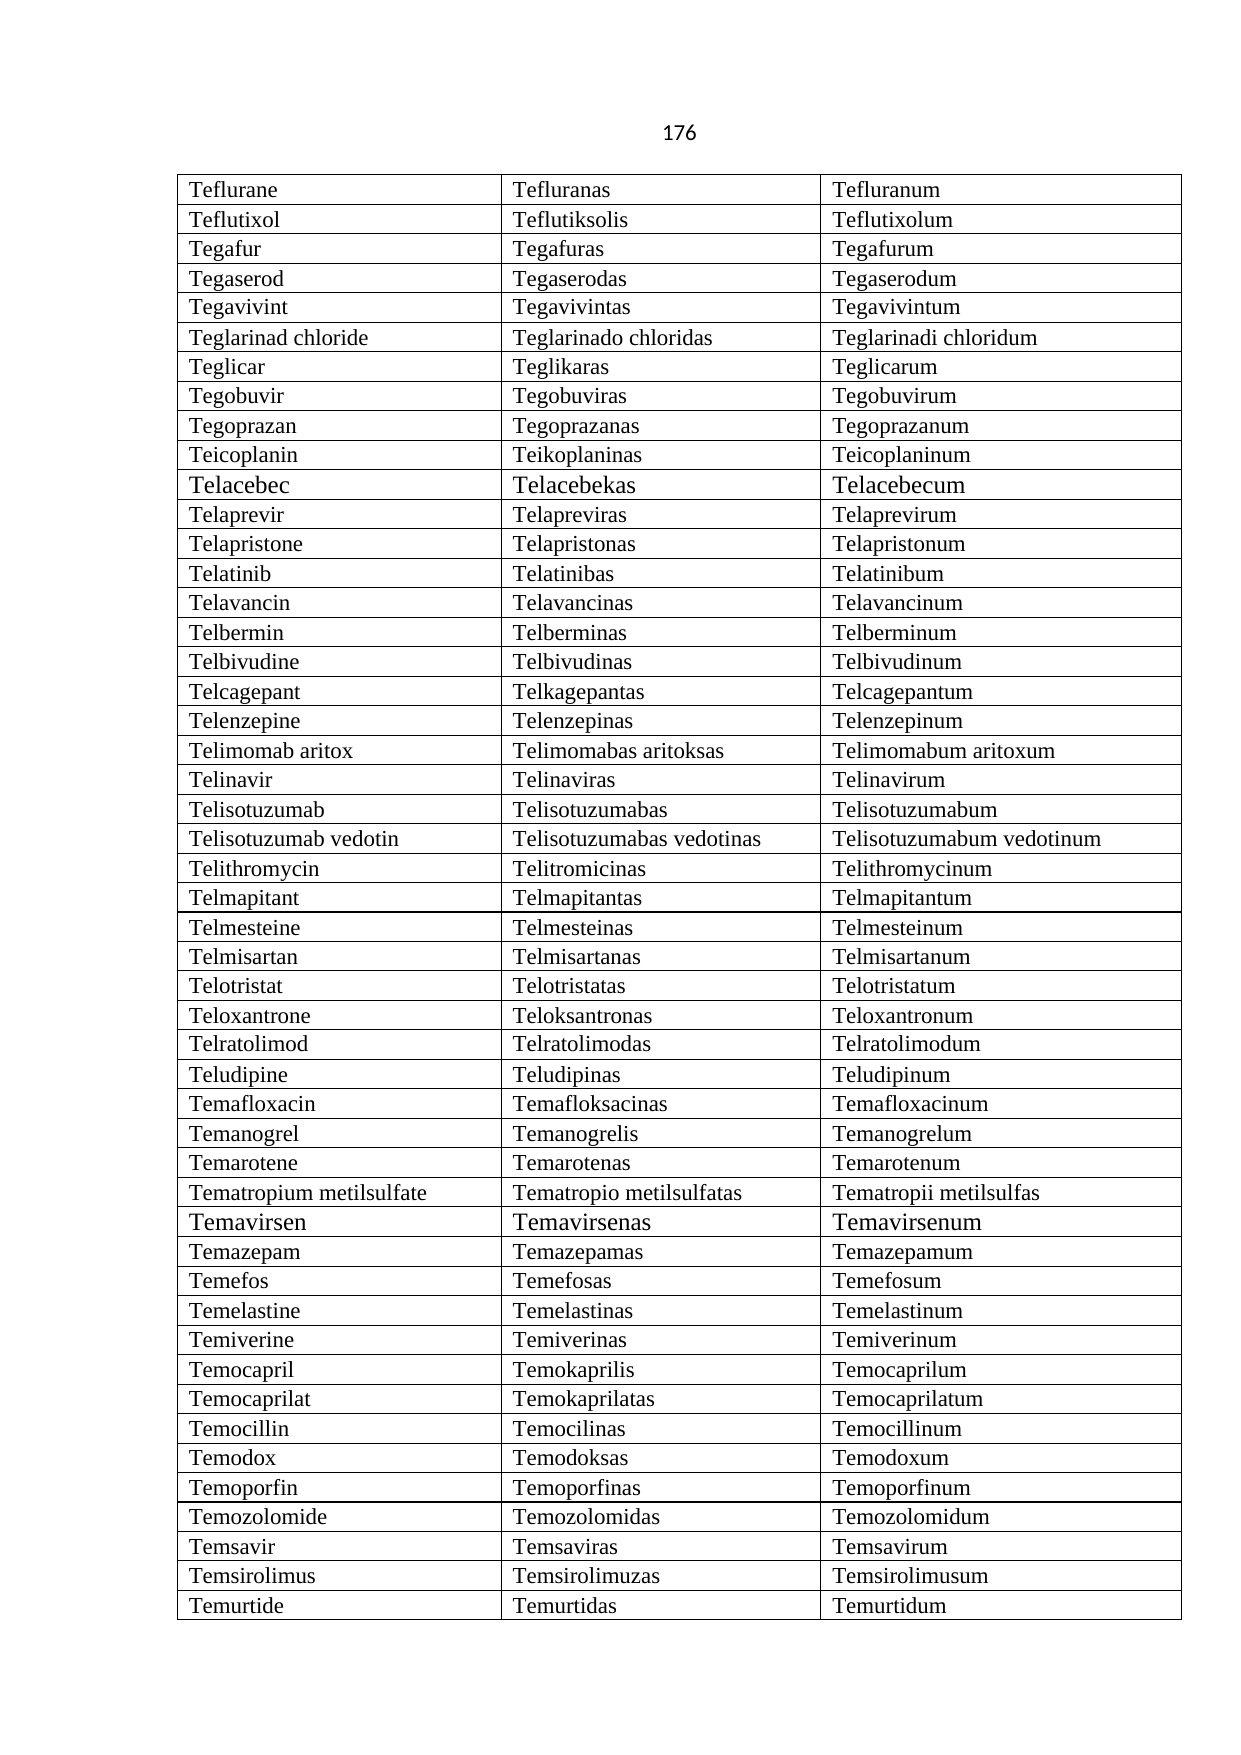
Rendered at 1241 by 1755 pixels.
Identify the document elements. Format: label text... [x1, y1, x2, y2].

table_cell Telberminum [821, 618, 1181, 646]
table_cell Telenzepine [178, 706, 501, 734]
table_cell Temiverine [178, 1326, 501, 1354]
table_cell Teflutixol [178, 205, 501, 233]
table_cell Telavancinas [502, 588, 820, 617]
table_cell Telbermin [178, 618, 501, 646]
table_cell Tegoprazanum [821, 411, 1181, 439]
table_cell Temsirolimus [178, 1561, 501, 1590]
table_cell Temefos [178, 1267, 501, 1295]
table_cell Telcagepant [178, 677, 501, 705]
table_cell Telmapitantum [821, 883, 1181, 911]
table_cell Tefluranum [821, 175, 1181, 204]
table_cell Telisotuzumabas [502, 795, 820, 823]
table_cell Telbivudinum [821, 647, 1181, 676]
table_cell Telratolimodum [821, 1030, 1181, 1059]
table_cell Telcagepantum [821, 677, 1181, 705]
table_cell Teicoplaninum [821, 441, 1181, 469]
table_cell Temozolomide [178, 1503, 501, 1531]
table_cell Temavirsenas [502, 1207, 820, 1236]
table_cell Temsavir [178, 1532, 501, 1560]
table_cell Temiverinum [821, 1326, 1181, 1354]
table_cell Teglicarum [821, 352, 1181, 381]
table_cell Telatinib [178, 559, 501, 587]
table_cell Temarotenas [502, 1148, 820, 1177]
table_cell Temocaprilatum [821, 1385, 1181, 1413]
table_cell Temelastinas [502, 1296, 820, 1324]
table_cell Temsirolimusum [821, 1561, 1181, 1590]
table_cell Telavancin [178, 588, 501, 617]
table_cell Telmisartanum [821, 942, 1181, 970]
table_cell Telotristat [178, 971, 501, 1000]
table_cell Temocillinum [821, 1414, 1181, 1442]
table_cell Temoporfin [178, 1473, 501, 1501]
table_cell Tematropium metilsulfate [178, 1178, 501, 1206]
table_cell Tegoprazan [178, 411, 501, 439]
table_cell Telmapitant [178, 883, 501, 911]
table_cell Temafloksacinas [502, 1089, 820, 1118]
table_cell Teglarinad chloride [178, 323, 501, 351]
table_cell Temurtidas [502, 1591, 820, 1619]
table_cell Teludipinas [502, 1060, 820, 1088]
table_cell Telimomabum aritoxum [821, 736, 1181, 764]
table_cell Telbivudine [178, 647, 501, 676]
table_cell Temocaprilat [178, 1385, 501, 1413]
table_cell Telatinibum [821, 559, 1181, 587]
table_cell Teflutixolum [821, 205, 1181, 233]
table_cell Temurtide [178, 1591, 501, 1619]
table_cell Telapristonum [821, 529, 1181, 558]
table_cell Telithromycinum [821, 854, 1181, 882]
table_cell Tegavivint [178, 293, 501, 322]
table_cell Temocilinas [502, 1414, 820, 1442]
table_cell Tegobuviras [502, 382, 820, 410]
table_cell Teglarinadi chloridum [821, 323, 1181, 351]
table_cell Tegafurum [821, 234, 1181, 263]
table_cell Temocapril [178, 1355, 501, 1383]
table_cell Telimomab aritox [178, 736, 501, 764]
table_cell Telmapitantas [502, 883, 820, 911]
table_cell Temarotenum [821, 1148, 1181, 1177]
table_cell Temodoksas [502, 1444, 820, 1472]
table_cell Telinavirum [821, 765, 1181, 793]
table_cell Temozolomidas [502, 1503, 820, 1531]
table_cell Temazepamas [502, 1237, 820, 1266]
table_cell Tegobuvirum [821, 382, 1181, 410]
table_cell Telenzepinas [502, 706, 820, 734]
table_cell Telberminas [502, 618, 820, 646]
table_cell Temsaviras [502, 1532, 820, 1560]
table_cell Telmesteine [178, 913, 501, 941]
table_cell Temokaprilatas [502, 1385, 820, 1413]
table_cell Teglicar [178, 352, 501, 381]
table_cell Telapristone [178, 529, 501, 558]
table_cell Teicoplanin [178, 441, 501, 469]
table_cell Temodox [178, 1444, 501, 1472]
table_cell Tegavivintum [821, 293, 1181, 322]
table_cell Temoporfinum [821, 1473, 1181, 1501]
table_cell Temsavirum [821, 1532, 1181, 1560]
table_cell Teloxantronum [821, 1001, 1181, 1029]
table_cell Temozolomidum [821, 1503, 1181, 1531]
table_cell Teglarinado chloridas [502, 323, 820, 351]
table_cell Telenzepinum [821, 706, 1181, 734]
table_cell Temanogrelis [502, 1119, 820, 1147]
table_cell Temelastine [178, 1296, 501, 1324]
table_cell Temanogrelum [821, 1119, 1181, 1147]
table_cell Telotristatum [821, 971, 1181, 1000]
table_cell Teloksantronas [502, 1001, 820, 1029]
table_cell Telacebecum [821, 470, 1181, 499]
table_cell Temavirsenum [821, 1207, 1181, 1236]
table_cell Teludipinum [821, 1060, 1181, 1088]
table_cell Tegafuras [502, 234, 820, 263]
table_cell Telavancinum [821, 588, 1181, 617]
table_cell Tegafur [178, 234, 501, 263]
table_cell Tegaserodas [502, 264, 820, 292]
table_cell Telmesteinum [821, 913, 1181, 941]
table_cell Temavirsen [178, 1207, 501, 1236]
table_cell Telotristatas [502, 971, 820, 1000]
table_cell Telacebekas [502, 470, 820, 499]
table_cell Temafloxacinum [821, 1089, 1181, 1118]
table_cell Temefosas [502, 1267, 820, 1295]
table_cell Temokaprilis [502, 1355, 820, 1383]
table_cell Teglikaras [502, 352, 820, 381]
table_cell Tegaserodum [821, 264, 1181, 292]
table_cell Telbivudinas [502, 647, 820, 676]
table_cell Temarotene [178, 1148, 501, 1177]
table_cell Telisotuzumabas vedotinas [502, 824, 820, 852]
table_cell Teludipine [178, 1060, 501, 1088]
table_cell Temanogrel [178, 1119, 501, 1147]
table_cell Temsirolimuzas [502, 1561, 820, 1590]
table_cell Telapristonas [502, 529, 820, 558]
table_cell Telmisartan [178, 942, 501, 970]
table_cell Telisotuzumab vedotin [178, 824, 501, 852]
table_cell Temiverinas [502, 1326, 820, 1354]
table_cell Tegobuvir [178, 382, 501, 410]
table_cell Tefluranas [502, 175, 820, 204]
table_cell Telacebec [178, 470, 501, 499]
table_cell Telmesteinas [502, 913, 820, 941]
table_cell Telapreviras [502, 500, 820, 528]
table_cell Telaprevirum [821, 500, 1181, 528]
table_cell Teikoplaninas [502, 441, 820, 469]
table_cell Telitromicinas [502, 854, 820, 882]
table_cell Teflutiksolis [502, 205, 820, 233]
table_cell Teloxantrone [178, 1001, 501, 1029]
table_cell Telisotuzumab [178, 795, 501, 823]
table_cell Telimomabas aritoksas [502, 736, 820, 764]
table_cell Telratolimod [178, 1030, 501, 1059]
table_cell Telinavir [178, 765, 501, 793]
table_cell Telinaviras [502, 765, 820, 793]
table_cell Temafloxacin [178, 1089, 501, 1118]
table_cell Tegaserod [178, 264, 501, 292]
table_cell Temazepamum [821, 1237, 1181, 1266]
table_cell Telaprevir [178, 500, 501, 528]
table_cell Telkagepantas [502, 677, 820, 705]
table_cell Temodoxum [821, 1444, 1181, 1472]
table_cell Telisotuzumabum vedotinum [821, 824, 1181, 852]
table_cell Temurtidum [821, 1591, 1181, 1619]
table_cell Tegoprazanas [502, 411, 820, 439]
table_cell Tematropii metilsulfas [821, 1178, 1181, 1206]
table_cell Temazepam [178, 1237, 501, 1266]
table_cell Telmisartanas [502, 942, 820, 970]
table_cell Tegavivintas [502, 293, 820, 322]
table_cell Teflurane [178, 175, 501, 204]
table_cell Telisotuzumabum [821, 795, 1181, 823]
table_cell Temocillin [178, 1414, 501, 1442]
table_cell Temoporfinas [502, 1473, 820, 1501]
table_cell Telithromycin [178, 854, 501, 882]
table_cell Telatinibas [502, 559, 820, 587]
table_cell Temefosum [821, 1267, 1181, 1295]
table_cell Tematropio metilsulfatas [502, 1178, 820, 1206]
table_cell Temocaprilum [821, 1355, 1181, 1383]
table_cell Temelastinum [821, 1296, 1181, 1324]
table_cell Telratolimodas [502, 1030, 820, 1059]
